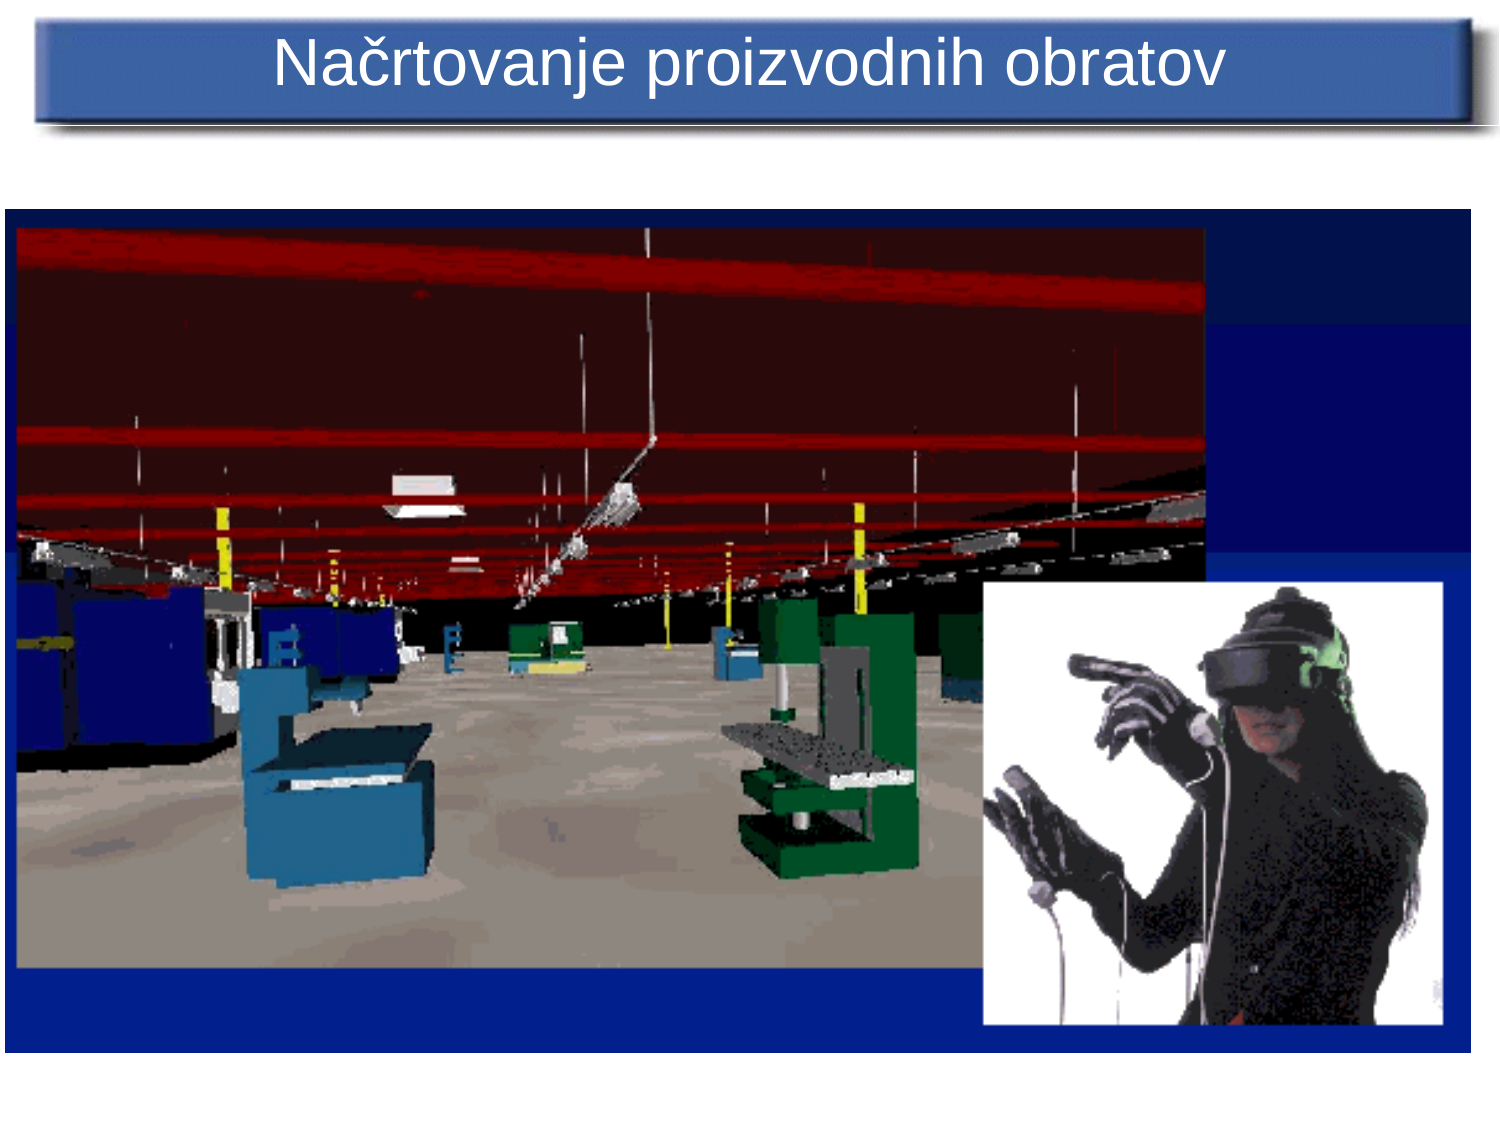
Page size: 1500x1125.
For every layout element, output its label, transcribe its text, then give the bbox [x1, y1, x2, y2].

picture [33, 15, 1499, 125]
picture [33, 126, 1500, 142]
title Načrtovanje proizvodnih obratov [112, 0, 1388, 119]
picture [5, 209, 1471, 1053]
